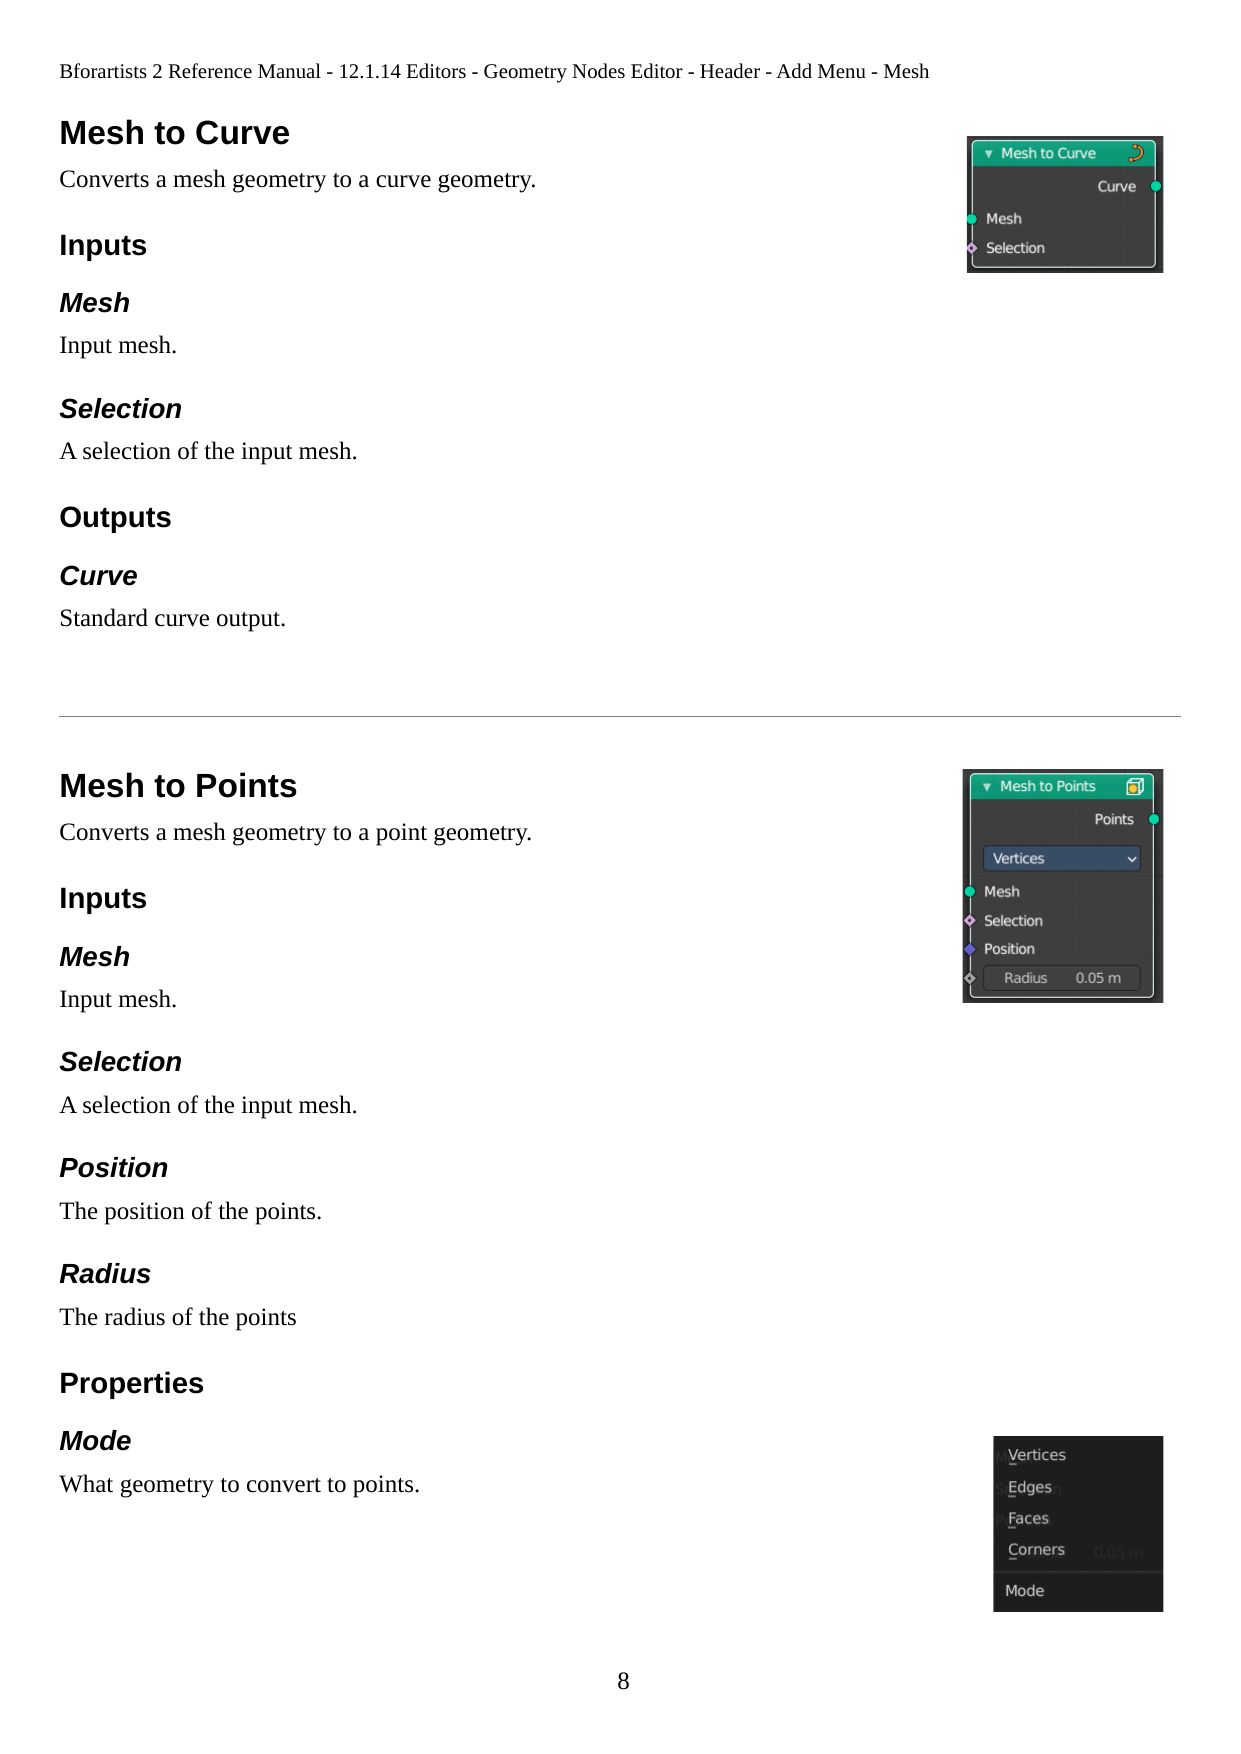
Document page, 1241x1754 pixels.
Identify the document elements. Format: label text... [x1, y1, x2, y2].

subtitle Inputs [59, 227, 966, 261]
subtitle Selection [59, 392, 1181, 424]
text Input mesh. [59, 331, 1181, 359]
text Converts a mesh geometry to a point geometry. [59, 817, 962, 846]
subtitle Position [59, 1152, 1181, 1184]
picture [966, 136, 1164, 273]
subtitle Radius [59, 1258, 1181, 1289]
text A selection of the input mesh. [59, 436, 1181, 465]
text The position of the points. [59, 1196, 1181, 1225]
subtitle [1164, 227, 1181, 261]
subtitle Mesh to Curve [59, 113, 1181, 151]
subtitle [1164, 881, 1181, 915]
subtitle Curve [59, 559, 1181, 591]
subtitle Properties [59, 1366, 1181, 1399]
text The radius of the points [59, 1302, 1181, 1331]
text Standard curve output. [59, 603, 1181, 632]
text Converts a mesh geometry to a curve geometry. [59, 164, 966, 192]
subtitle Mesh [59, 940, 962, 972]
subtitle [1164, 940, 1181, 972]
text Input mesh. [59, 984, 1181, 1013]
subtitle Outputs [59, 500, 1181, 534]
subtitle Mesh to Points [59, 766, 1181, 805]
picture [993, 1436, 1164, 1612]
subtitle Inputs [59, 881, 962, 915]
picture [962, 769, 1164, 1003]
text What geometry to convert to points. [59, 1469, 993, 1498]
text A selection of the input mesh. [59, 1090, 1181, 1119]
subtitle Mode [59, 1424, 1181, 1456]
subtitle Selection [59, 1046, 1181, 1078]
subtitle Mesh [59, 286, 1181, 318]
